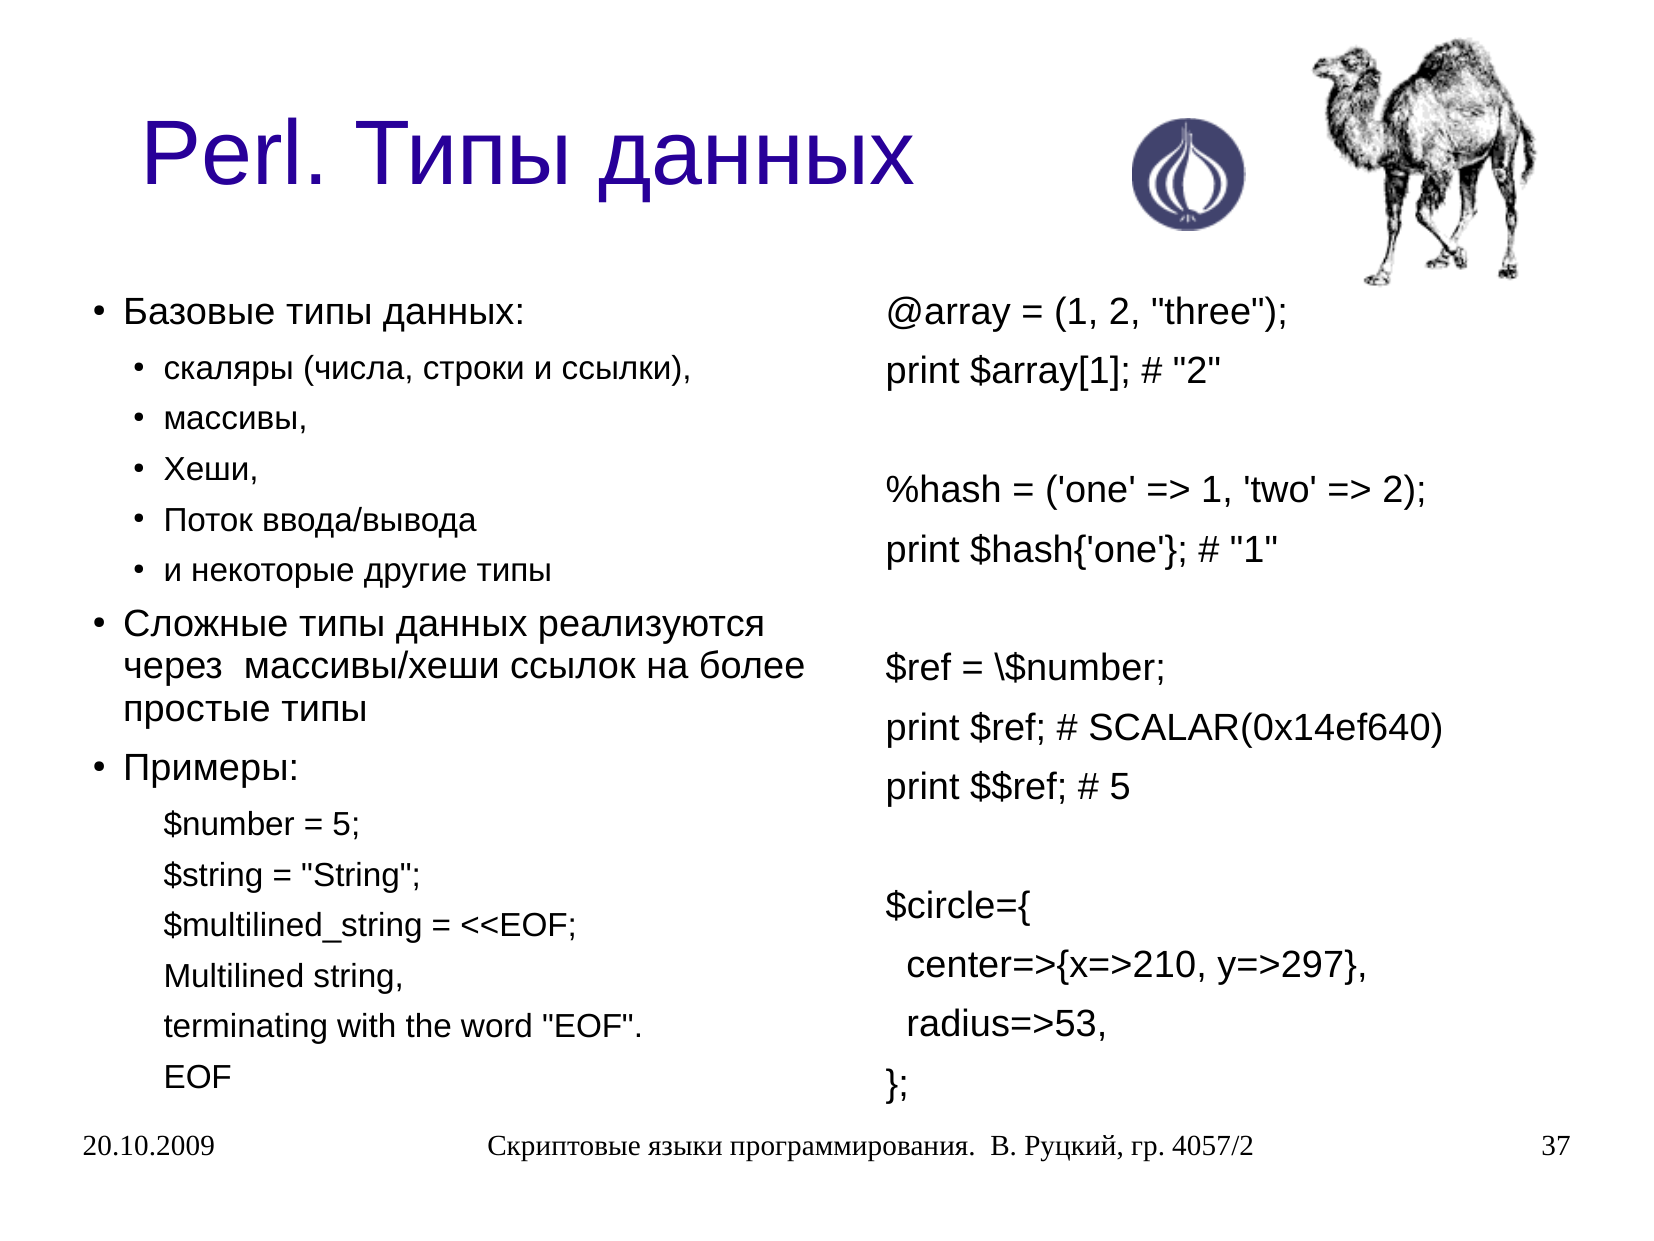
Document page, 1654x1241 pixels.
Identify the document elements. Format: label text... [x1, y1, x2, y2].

list @array = (1, 2, "three"); print $array[1]; # "2" %hash = ('one' => 1, 'two' => 2); print $hash{'one'}; # "1" $ref = \$number; print $ref; # SCALAR(0x14ef640) print $$ref; # 5 $circle={ center=>{x=>210, y=>297}, radius=>53, }; [845, 290, 1572, 1109]
picture [1132, 118, 1246, 232]
picture [1299, 29, 1554, 293]
title Perl. Типы данных [82, 49, 975, 257]
list Базовые типы данных: скаляры (числа, строки и ссылки), массивы, Хеши, Поток ввода/вывода и некоторые другие типы Сложные типы данных реализуются через массивы/хеши ссылок на более простые типы Примеры: $number = 5; $string = "String"; $multilined_string = <<EOF; Multilined string, terminating with the word "EOF". EOF [82, 290, 809, 1109]
